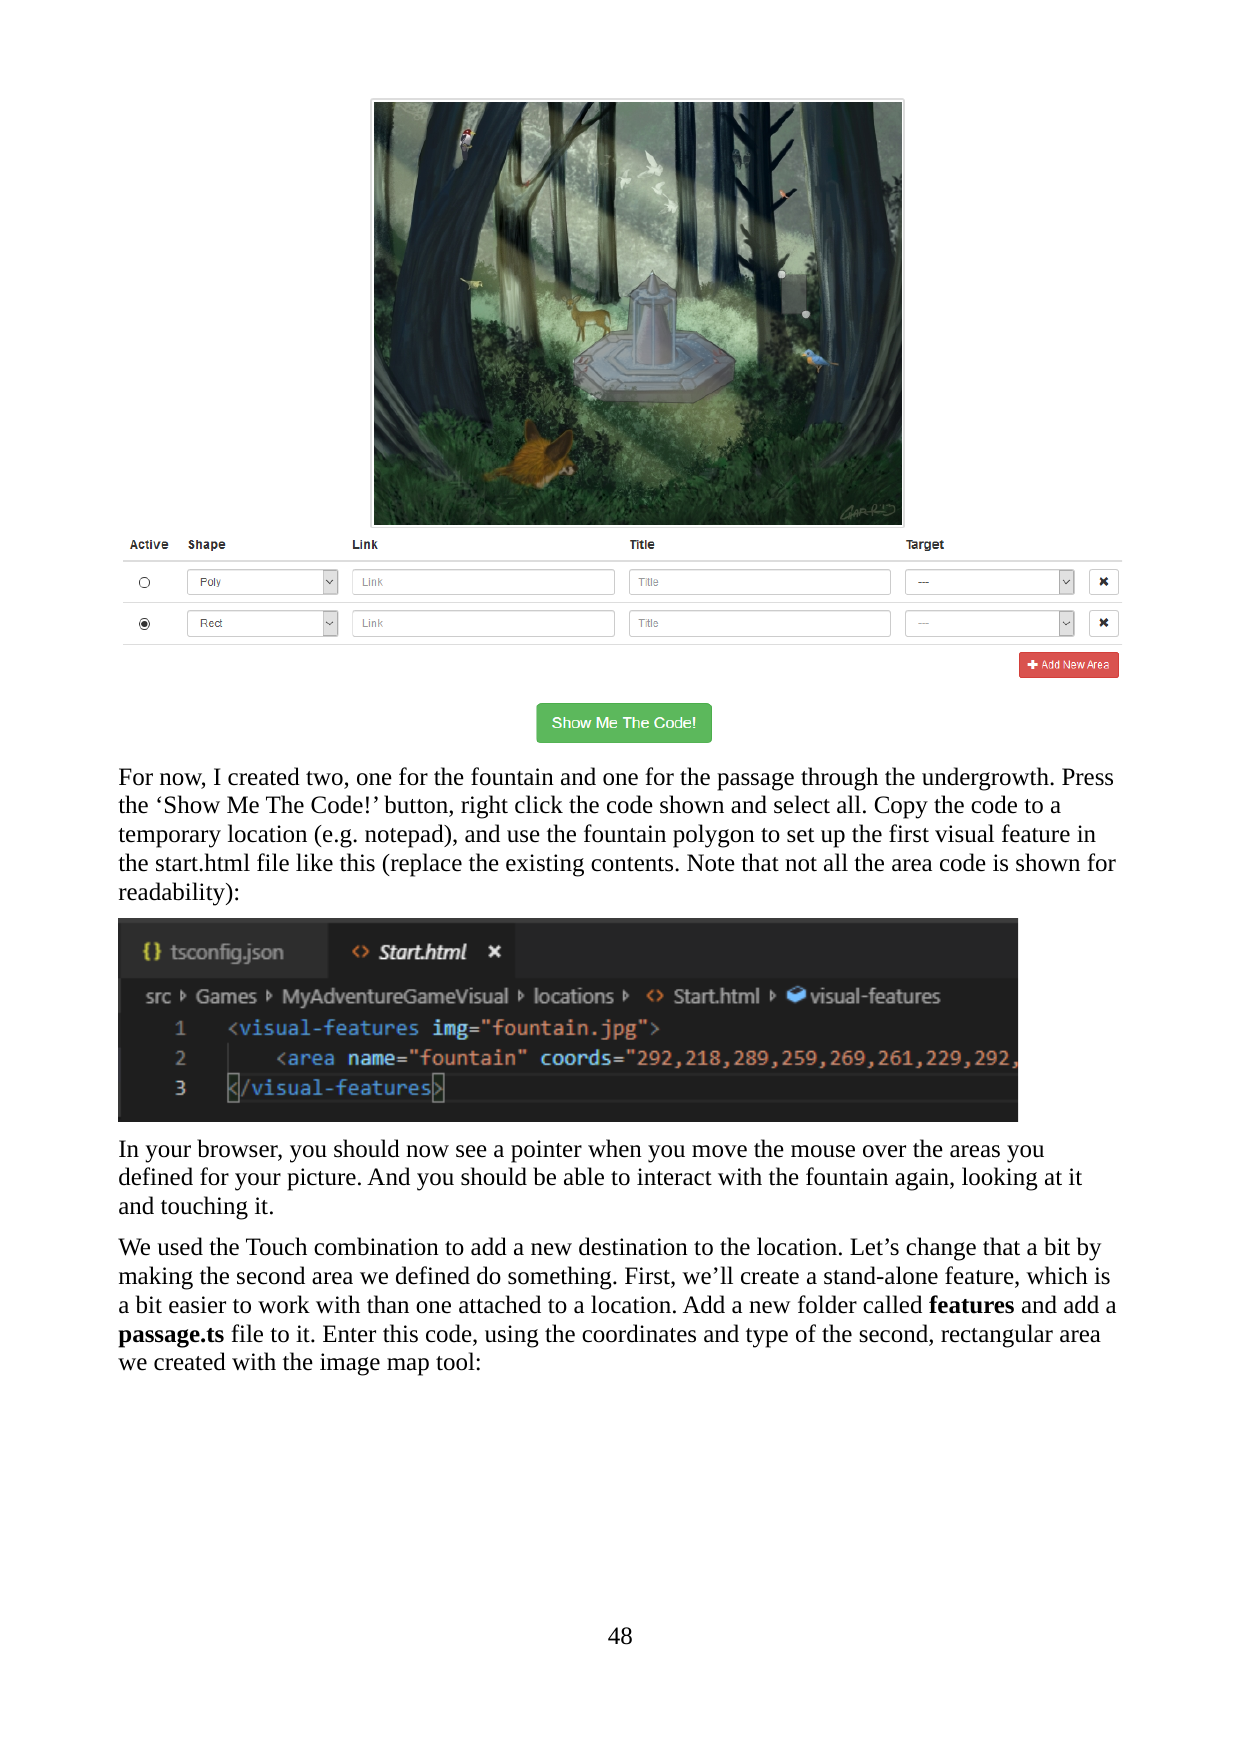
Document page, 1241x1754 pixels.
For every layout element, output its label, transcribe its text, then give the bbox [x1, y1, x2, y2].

text We used the Touch combination to add a new destination to the location. Let’s change that a bit by making the second area we defined do something. First, we’ll create a stand-alone feature, which is a bit easier to work with than one attached to a location. Add a new folder called features and add a passage.ts file to it. Enter this code, using the coordinates and type of the second, rectangular area we created with the image map tool: [118, 1232, 1122, 1376]
text For now, I created two, one for the fountain and one for the passage through the undergrowth. Press the ‘Show Me The Code!’ button, right click the code shown and select all. Copy the code to a temporary location (e.g. notepad), and use the fountain polygon to set up the first visual feature in the start.html file like this (replace the existing contents. Note that not all the area code is shown for readability): [118, 762, 1122, 906]
text In your browser, you should now see a pointer when you move the mouse over the areas you defined for your picture. And you should be able to interact with the fountain again, looking at it and touching it. [118, 1134, 1122, 1220]
